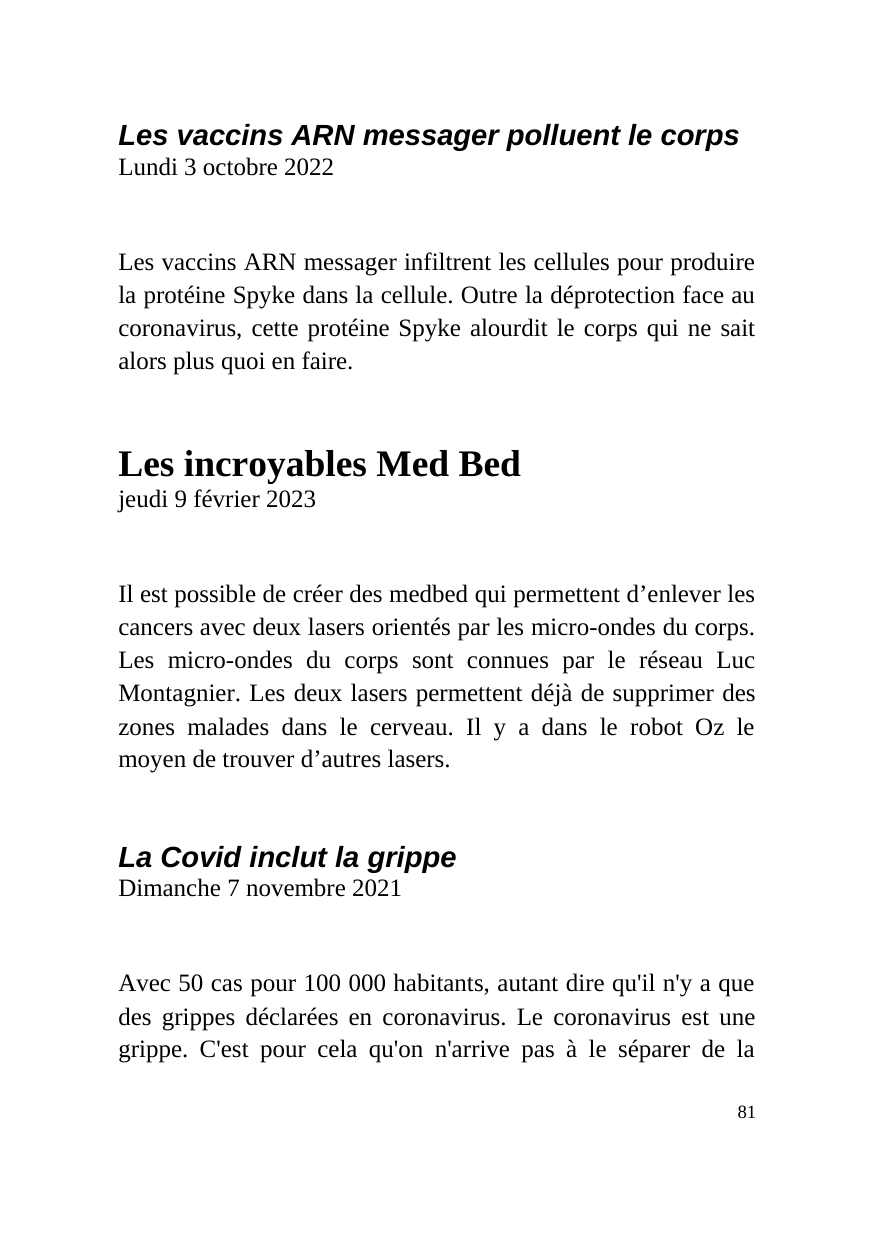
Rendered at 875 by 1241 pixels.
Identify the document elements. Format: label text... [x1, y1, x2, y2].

subtitle Les vaccins ARN messager polluent le corps [118, 118, 756, 152]
text jeudi 9 février 2023 [118, 484, 756, 513]
text Les vaccins ARN messager infiltrent les cellules pour produire la protéine Spyke dans la cellule. Outre la déprotection face au coronavirus, cette protéine Spyke alourdit le corps qui ne sait alors plus quoi en faire. [118, 247, 756, 375]
subtitle Les incroyables Med Bed [118, 441, 756, 484]
text Il est possible de créer des medbed qui permettent d’enlever les cancers avec deux lasers orientés par les micro-ondes du corps. Les micro-ondes du corps sont connues par le réseau Luc Montagnier. Les deux lasers permettent déjà de supprimer des zones malades dans le cerveau. Il y a dans le robot Oz le moyen de trouver d’autres lasers. [118, 579, 756, 773]
subtitle La Covid inclut la grippe [118, 840, 756, 873]
text Dimanche 7 novembre 2021 [118, 873, 756, 902]
text Lundi 3 octobre 2022 [118, 152, 756, 180]
text Avec 50 cas pour 100 000 habitants, autant dire qu'il n'y a que des grippes déclarées en coronavirus. Le coronavirus est une grippe. C'est pour cela qu'on n'arrive pas à le séparer de la [118, 968, 756, 1063]
